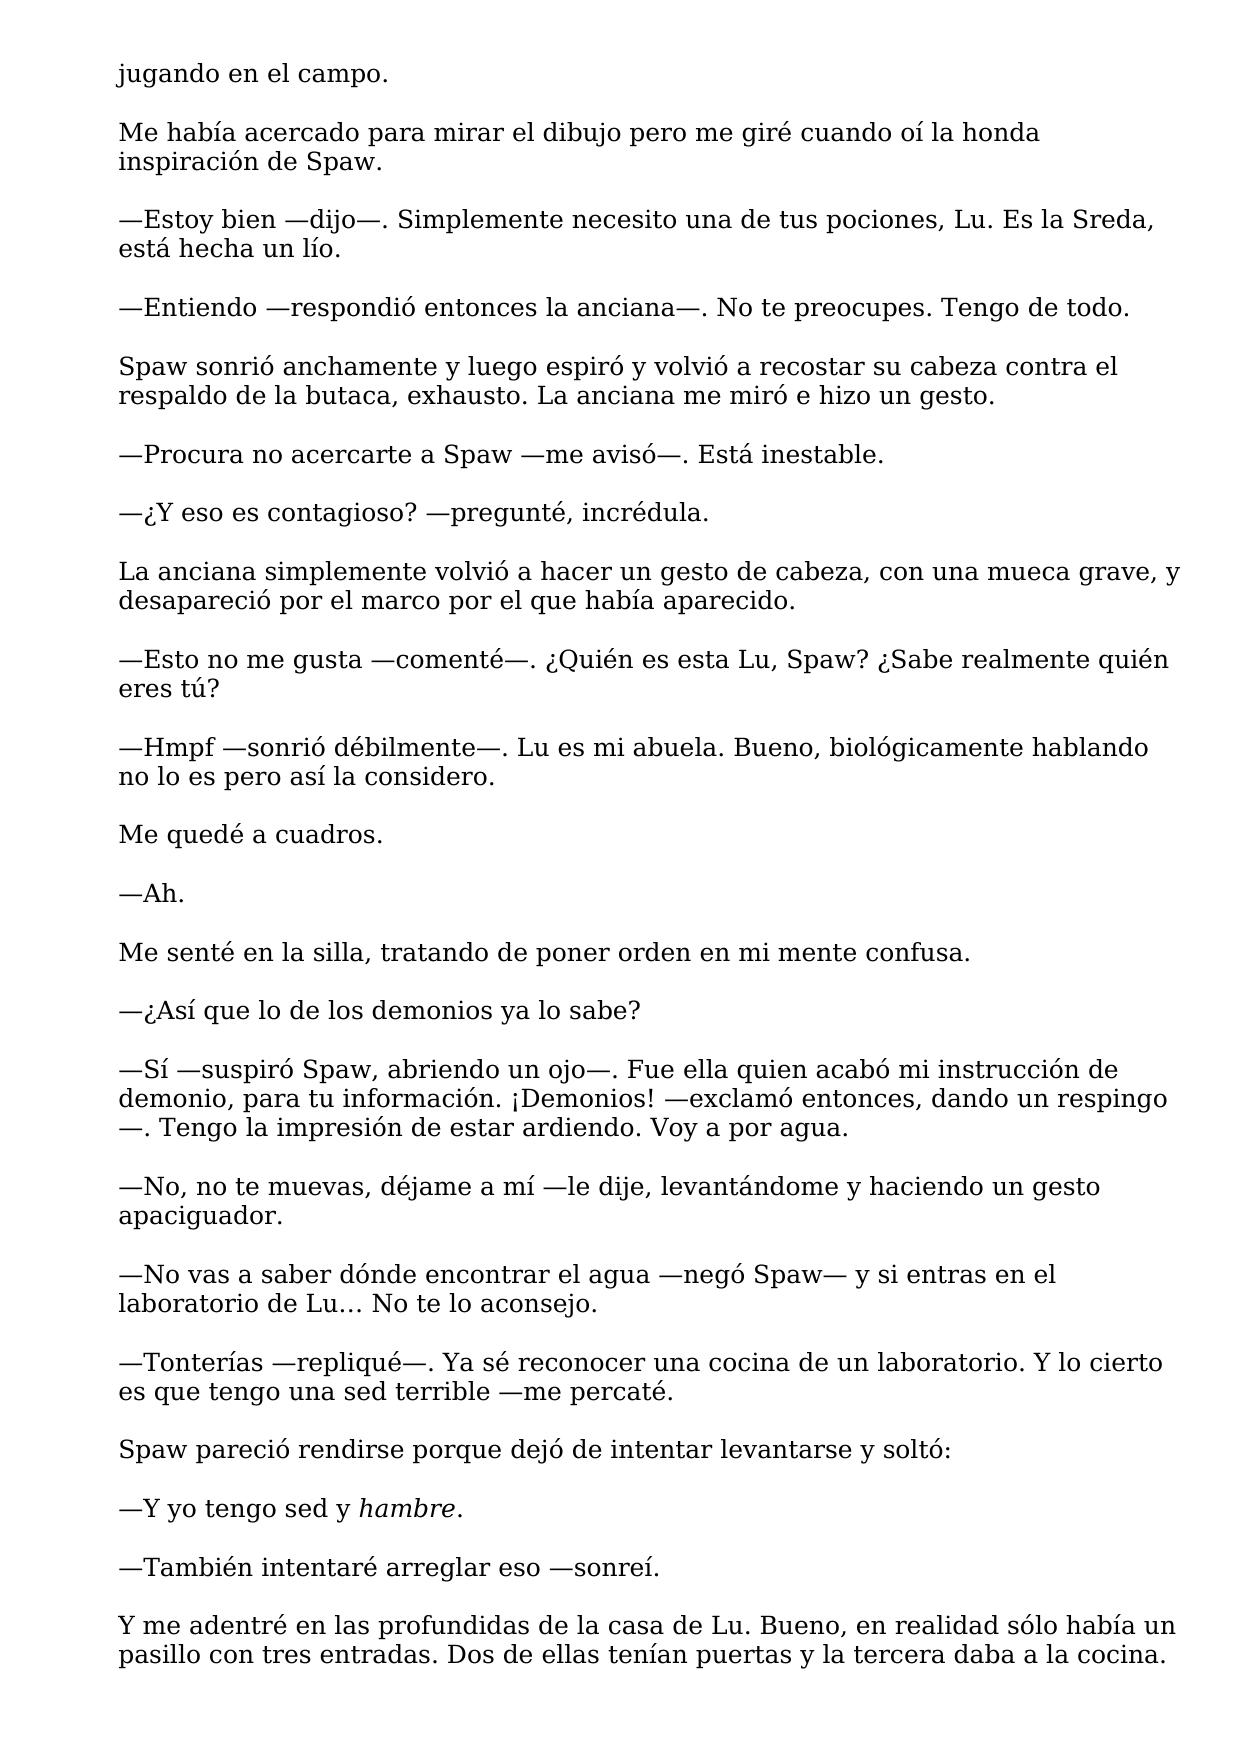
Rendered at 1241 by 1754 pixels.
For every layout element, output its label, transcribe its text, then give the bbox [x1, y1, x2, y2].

text Y me adentré en las profundidas de la casa de Lu. Bueno, en realidad sólo había un pasillo con tres entradas. Dos de ellas tenían puertas y la tercera daba a la cocina. [118, 1611, 1181, 1670]
text —¿Y eso es contagioso? —pregunté, incrédula. [118, 498, 1181, 528]
text —Estoy bien —dijo—. Simplemente necesito una de tus pociones, Lu. Es la Sreda, está hecha un lío. [118, 206, 1181, 264]
text —Ah. [118, 879, 1181, 908]
text —No vas a saber dónde encontrar el agua —negó Spaw— y si entras en el laboratorio de Lu… No te lo aconsejo. [118, 1260, 1181, 1318]
text Me senté en la silla, tratando de poner orden en mi mente confusa. [118, 938, 1181, 967]
text Spaw pareció rendirse porque dejó de intentar levantarse y soltó: [118, 1436, 1181, 1465]
text Spaw sonrió anchamente y luego espiró y volvió a recostar su cabeza contra el respaldo de la butaca, exhausto. La anciana me miró e hizo un gesto. [118, 352, 1181, 410]
text —Y yo tengo sed y hambre. [118, 1494, 1181, 1523]
text —No, no te muevas, déjame a mí —le dije, levantándome y haciendo un gesto apaciguador. [118, 1172, 1181, 1230]
text —Hmpf —sonrió débilmente—. Lu es mi abuela. Bueno, biológicamente hablando no lo es pero así la considero. [118, 733, 1181, 791]
text Me quedé a cuadros. [118, 821, 1181, 850]
text —Esto no me gusta —comenté—. ¿Quién es esta Lu, Spaw? ¿Sabe realmente quién eres tú? [118, 645, 1181, 703]
text —Tonterías —repliqué—. Ya sé reconocer una cocina de un laboratorio. Y lo cierto es que tengo una sed terrible —me percaté. [118, 1348, 1181, 1406]
text Me había acercado para mirar el dibujo pero me giré cuando oí la honda inspiración de Spaw. [118, 118, 1181, 176]
text —Sí —suspiró Spaw, abriendo un ojo—. Fue ella quien acabó mi instrucción de demonio, para tu información. ¡Demonios! —exclamó entonces, dando un respingo—. Tengo la impresión de estar ardiendo. Voy a por agua. [118, 1055, 1181, 1143]
text —También intentaré arreglar eso —sonreí. [118, 1553, 1181, 1582]
text jugando en el campo. [118, 59, 1181, 88]
text —Procura no acercarte a Spaw —me avisó—. Está inestable. [118, 440, 1181, 469]
text La anciana simplemente volvió a hacer un gesto de cabeza, con una mueca grave, y desapareció por el marco por el que había aparecido. [118, 557, 1181, 615]
text —Entiendo —respondió entonces la anciana—. No te preocupes. Tengo de todo. [118, 293, 1181, 322]
text —¿Así que lo de los demonios ya lo sabe? [118, 996, 1181, 1026]
